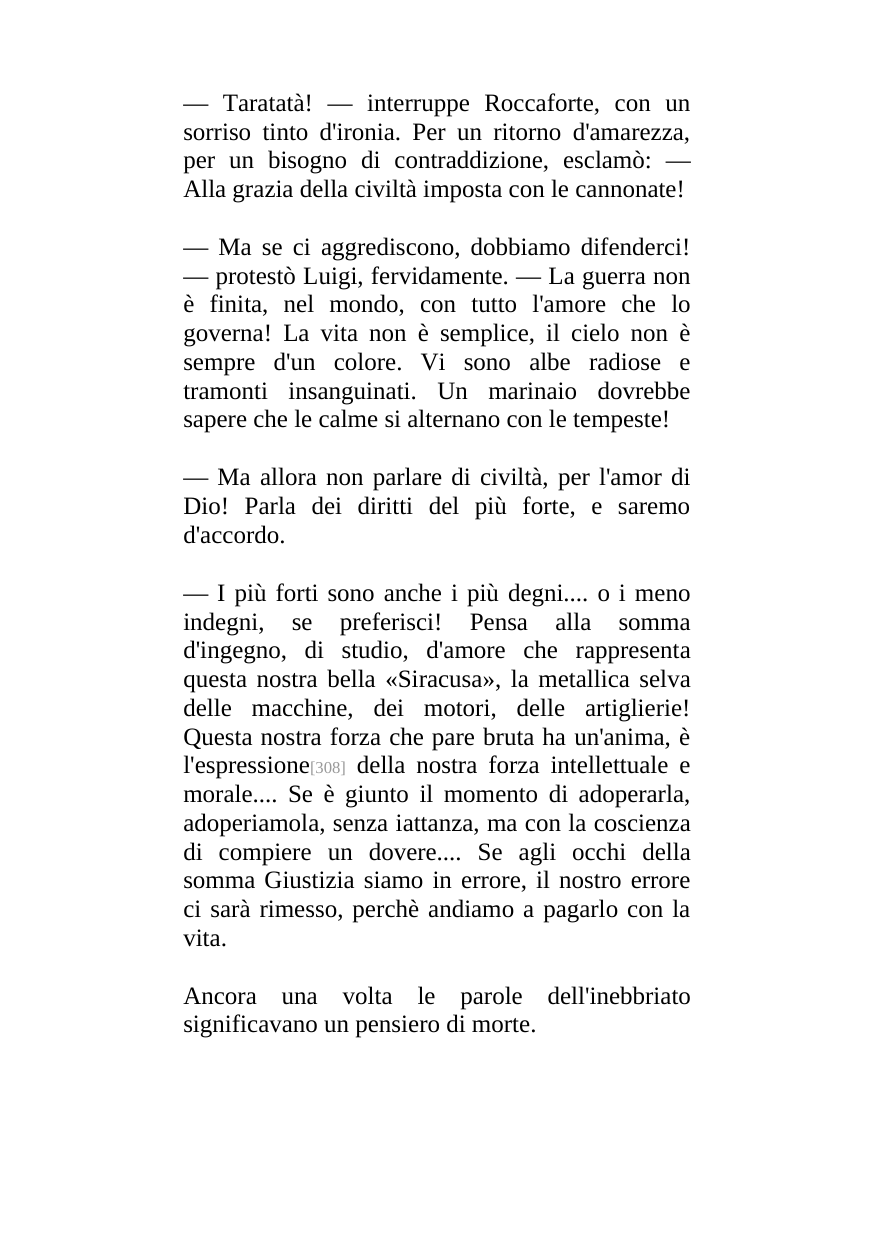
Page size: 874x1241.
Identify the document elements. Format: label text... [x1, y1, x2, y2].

text — I più forti sono anche i più degni.... o i meno indegni, se preferisci! Pensa alla somma d'ingegno, di studio, d'amore che rappresenta questa nostra bella «Siracusa», la metallica selva delle macchine, dei motori, delle artiglierie! Questa nostra forza che pare bruta ha un'anima, è l'espressione[308] della nostra forza intellettuale e morale.... Se è giunto il momento di adoperarla, adoperiamola, senza iattanza, ma con la coscienza di compiere un dovere.... Se agli occhi della somma Giustizia siamo in errore, il nostro errore ci sarà rimesso, perchè andiamo a pagarlo con la vita. [183, 578, 691, 952]
text — Ma se ci aggrediscono, dobbiamo difenderci! — protestò Luigi, fervidamente. — La guerra non è finita, nel mondo, con tutto l'amore che lo governa! La vita non è semplice, il cielo non è sempre d'un colore. Vi sono albe radiose e tramonti insanguinati. Un marinaio dovrebbe sapere che le calme si alternano con le tempeste! [183, 232, 691, 433]
text — Ma allora non parlare di civiltà, per l'amor di Dio! Parla dei diritti del più forte, e saremo d'accordo. [183, 462, 691, 549]
text Ancora una volta le parole dell'inebbriato significavano un pensiero di morte. [183, 981, 691, 1038]
text — Taratatà! — interruppe Roccaforte, con un sorriso tinto d'ironia. Per un ritorno d'amarezza, per un bisogno di contraddizione, esclamò: — Alla grazia della civiltà imposta con le cannonate! [183, 88, 691, 203]
